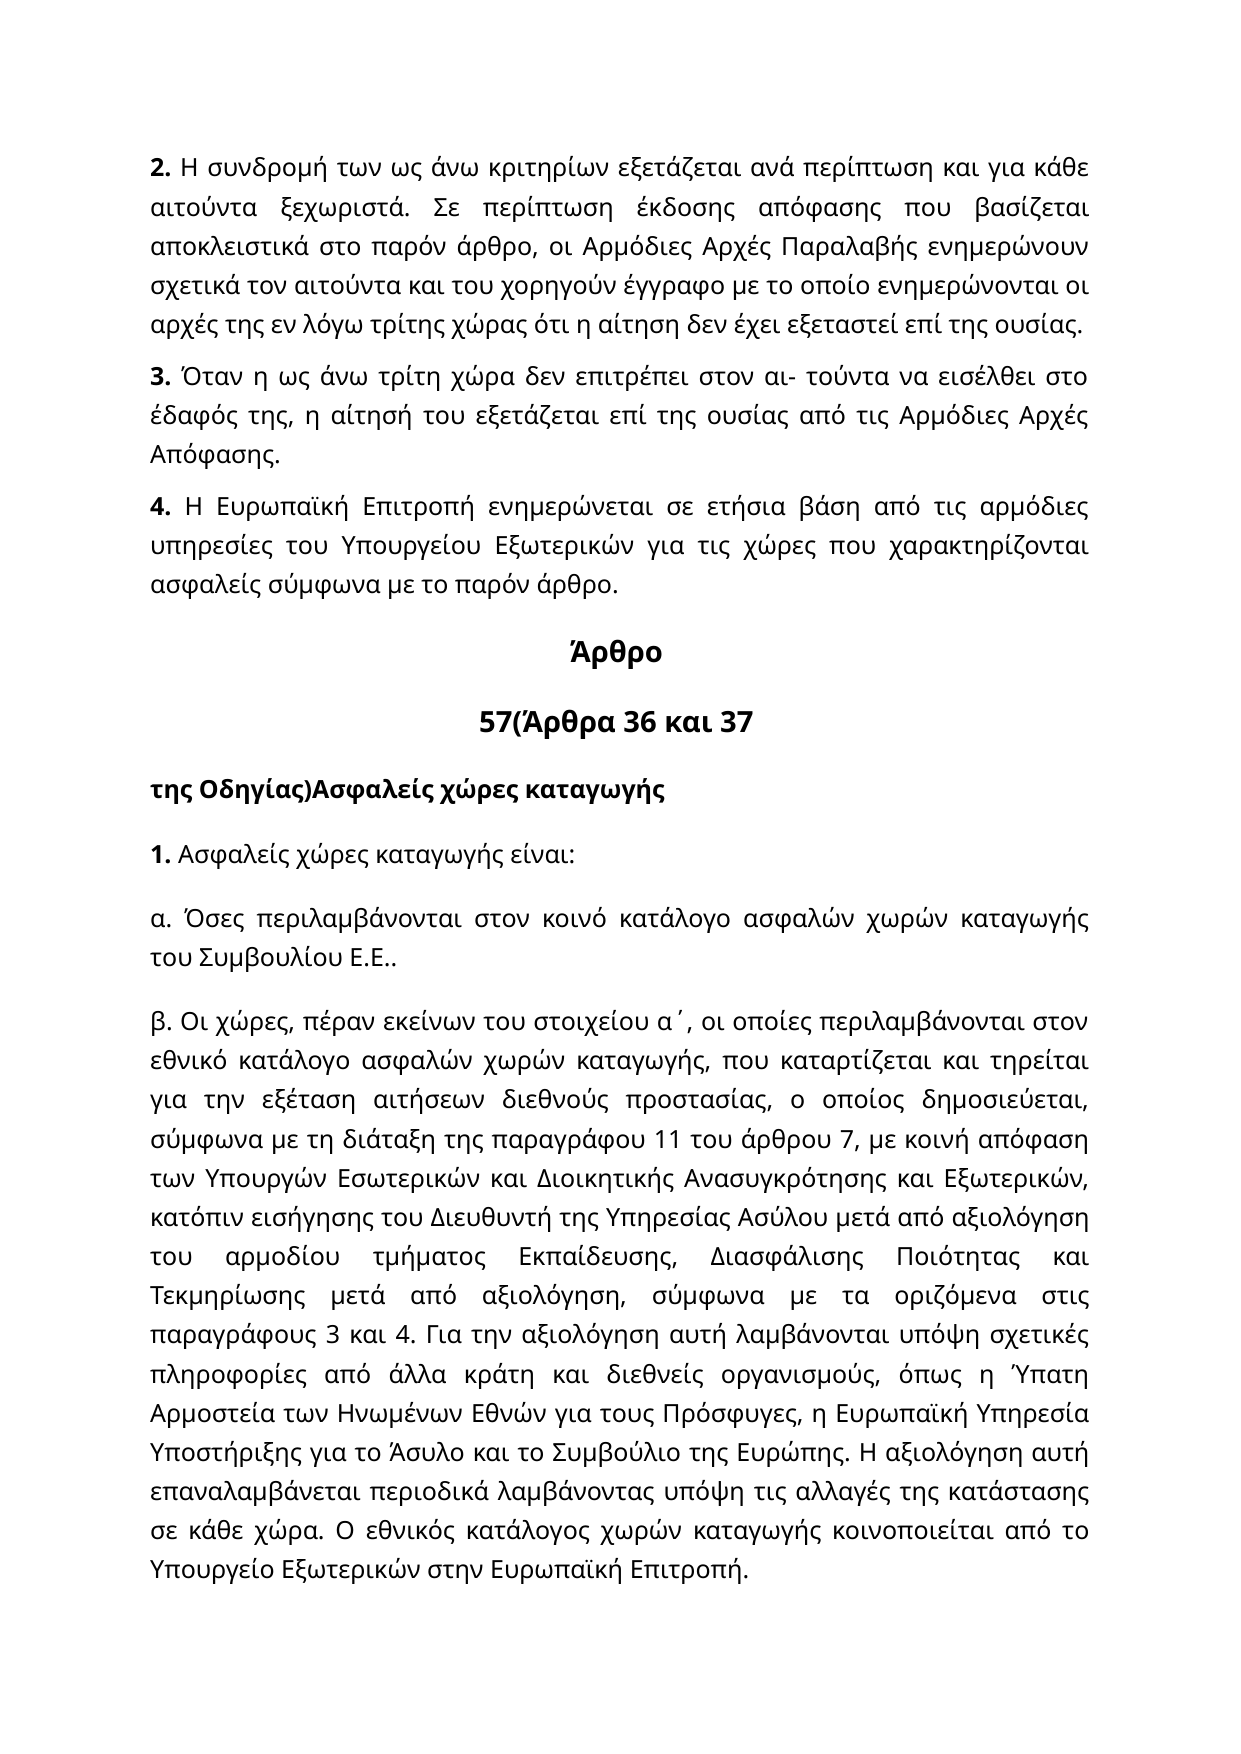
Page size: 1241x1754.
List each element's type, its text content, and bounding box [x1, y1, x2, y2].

text 1. Ασφαλείς χώρες καταγωγής είναι: [150, 836, 1090, 870]
text 4. Η Ευρωπαϊκή Επιτροπή ενημερώνεται σε ετήσια βάση από τις αρμόδιες υπηρεσίες του Υπουργείου Εξωτερικών για τις χώρες που χαρακτηρίζονται ασφαλείς σύμφωνα με το παρόν άρθρο. [150, 488, 1090, 601]
subtitle Άρθρο [150, 631, 1090, 671]
text της Οδηγίας)Ασφαλείς χώρες καταγωγής [150, 772, 1090, 806]
text β. Οι χώρες, πέραν εκείνων του στοιχείου α΄, οι οποίες περιλαμβάνονται στον εθνικό κατάλογο ασφαλών χωρών καταγωγής, που καταρτίζεται και τηρείται για την εξέταση αιτήσεων διεθνούς προστασίας, ο οποίος δημοσιεύεται, σύμφωνα με τη διάταξη της παραγράφου 11 του άρθρου 7, με κοινή απόφαση των Υπουργών Εσωτερικών και Διοικητικής Ανασυγκρότησης και Εξωτερικών, κατόπιν εισήγησης του Διευθυντή της Υπηρεσίας Ασύλου μετά από αξιολόγηση του αρμοδίου τμήματος Εκπαίδευσης, Διασφάλισης Ποιότητας και Τεκμηρίωσης μετά από αξιολόγηση, σύμφωνα με τα οριζόμενα στις παραγράφους 3 και 4. Για την αξιολόγηση αυτή λαμβάνονται υπόψη σχετικές πληροφορίες από άλλα κράτη και διεθνείς οργανισμούς, όπως η Ύπατη Αρμοστεία των Ηνωμένων Εθνών για τους Πρόσφυγες, η Ευρωπαϊκή Υπηρεσία Υποστήριξης για το Άσυλο και το Συμβούλιο της Ευρώπης. Η αξιολόγηση αυτή επαναλαμβάνεται περιοδικά λαμβάνοντας υπόψη τις αλλαγές της κατάστασης σε κάθε χώρα. Ο εθνικός κατάλογος χωρών καταγωγής κοινοποιείται από το Υπουργείο Εξωτερικών στην Ευρωπαϊκή Επιτροπή. [150, 1004, 1090, 1586]
text 3. Όταν η ως άνω τρίτη χώρα δεν επιτρέπει στον αι- τούντα να εισέλθει στο έδαφός της, η αίτησή του εξετάζεται επί της ουσίας από τις Αρμόδιες Αρχές Απόφασης. [150, 358, 1090, 471]
subtitle 57(Άρθρα 36 και 37 [150, 701, 1090, 741]
text 2. Η συνδρομή των ως άνω κριτηρίων εξετάζεται ανά περίπτωση και για κάθε αιτούντα ξεχωριστά. Σε περίπτωση έκδοσης απόφασης που βασίζεται αποκλειστικά στο παρόν άρθρο, οι Αρμόδιες Αρχές Παραλαβής ενημερώνουν σχετικά τον αιτούντα και του χορηγούν έγγραφο με το οποίο ενημερώνονται οι αρχές της εν λόγω τρίτης χώρας ότι η αίτηση δεν έχει εξεταστεί επί της ουσίας. [150, 150, 1090, 341]
text α. Όσες περιλαμβάνονται στον κοινό κατάλογο ασφαλών χωρών καταγωγής του Συμβουλίου Ε.Ε.. [150, 900, 1090, 974]
